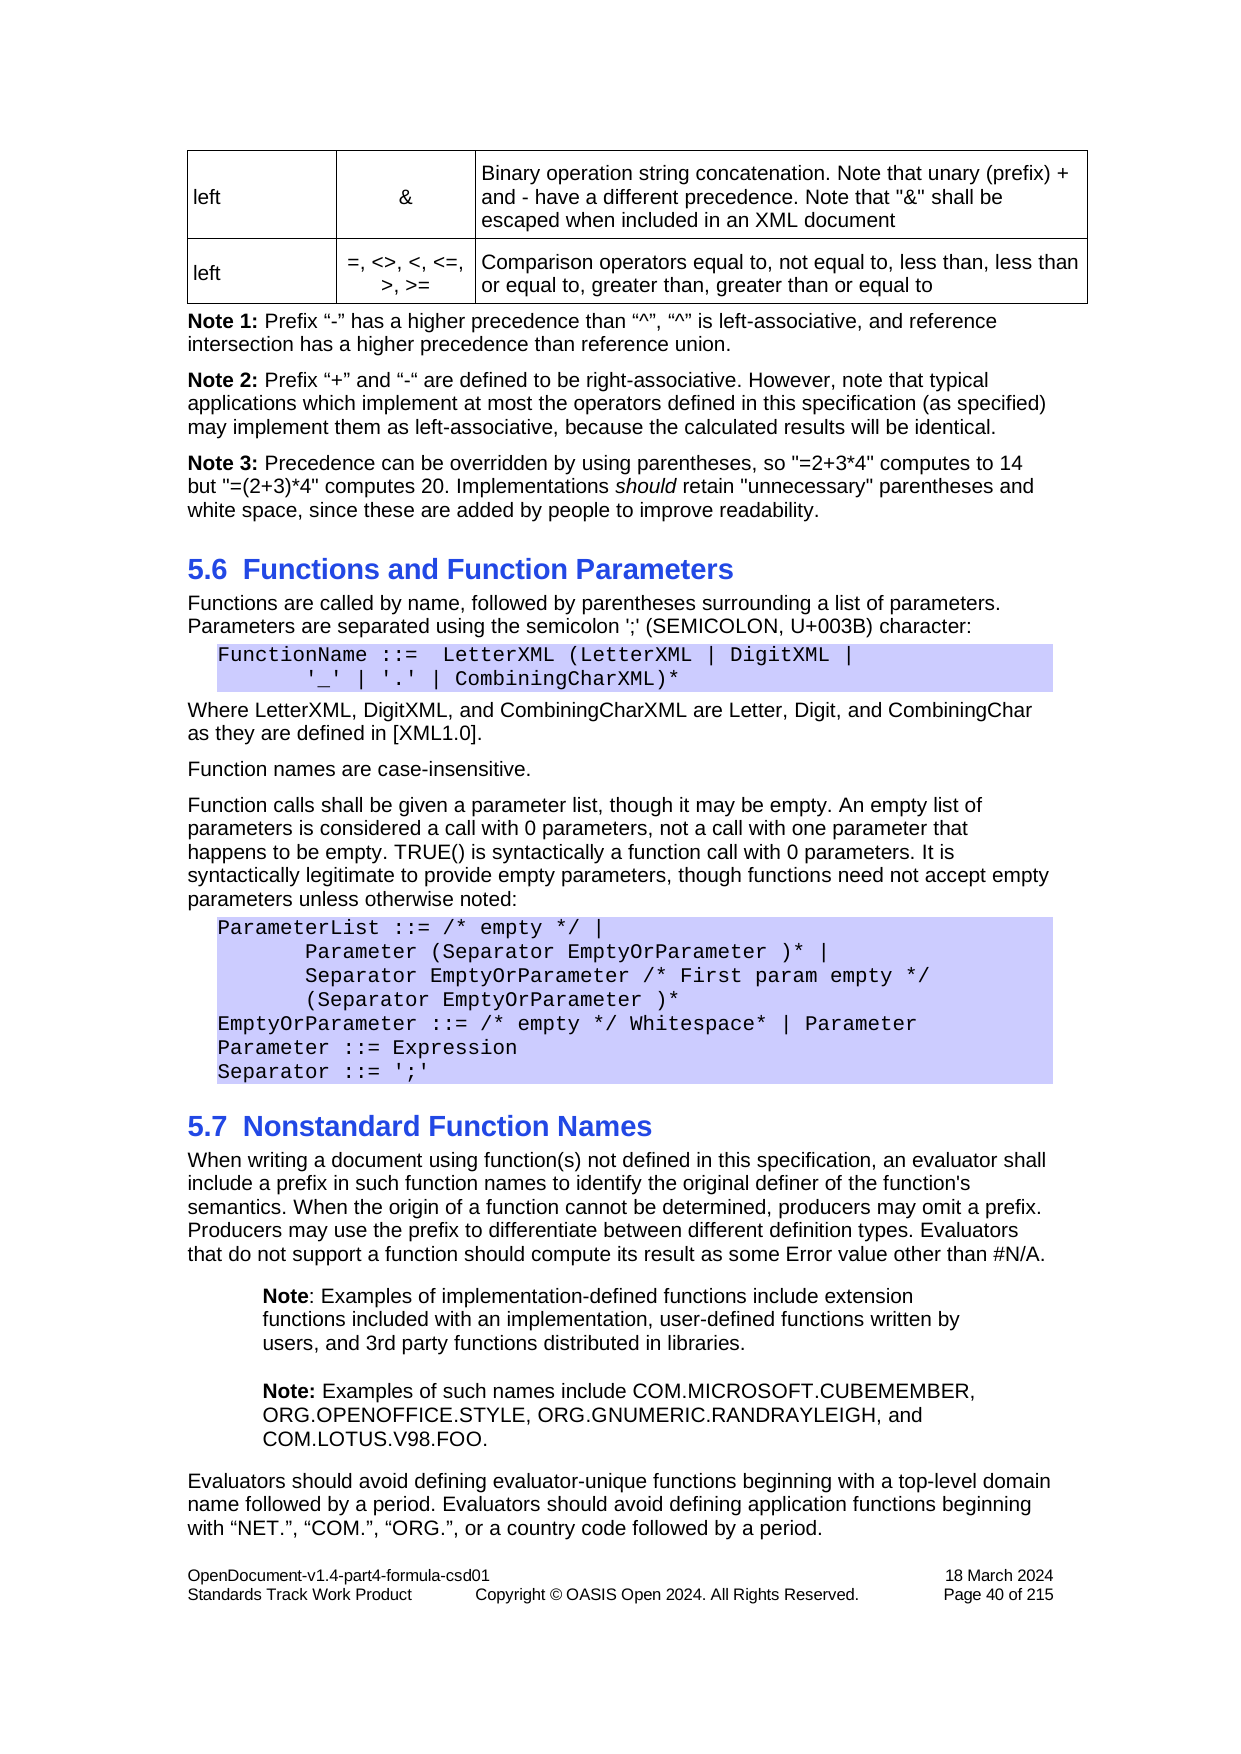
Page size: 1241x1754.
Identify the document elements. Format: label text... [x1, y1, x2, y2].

text Evaluators should avoid defining evaluator-unique functions beginning with a top-level domain name followed by a period. Evaluators should avoid defining application functions beginning with “NET.”, “COM.”, “ORG.”, or a country code followed by a period. [187, 1469, 1053, 1540]
text Parameter ::= Expression [217, 1037, 1053, 1061]
text Parameter (Separator EmptyOrParameter )* | [217, 941, 1053, 965]
table_cell Binary operation string concatenation. Note that unary (prefix) + and - have a different precedence. Note that "&" shall be escaped when included in an XML document [476, 151, 1087, 238]
text Function calls shall be given a parameter list, though it may be empty. An empty list of parameters is considered a call with 0 parameters, not a call with one parameter that happens to be empty. TRUE() is syntactically a function call with 0 parameters. It is syntactically legitimate to provide empty parameters, though functions need not accept empty parameters unless otherwise noted: [187, 793, 1053, 911]
text Note 2: Prefix “+” and “-“ are defined to be right-associative. However, note that typical applications which implement at most the operators defined in this specification (as specified) may implement them as left-associative, because the calculated results will be identical. [187, 368, 1053, 439]
text Note: Examples of such names include COM.MICROSOFT.CUBEMEMBER, ORG.OPENOFFICE.STYLE, ORG.GNUMERIC.RANDRAYLEIGH, and COM.LOTUS.V98.FOO. [262, 1380, 978, 1451]
text ParameterList ::= /* empty */ | [217, 917, 1053, 941]
text Note: Examples of implementation-defined functions include extension functions included with an implementation, user-defined functions written by users, and 3rd party functions distributed in libraries. [262, 1284, 978, 1355]
table_cell =, <>, <, <=, >, >= [337, 239, 475, 303]
subtitle Nonstandard Function Names [187, 1109, 1053, 1142]
table_cell left [188, 239, 336, 303]
text Function names are case-insensitive. [187, 757, 1053, 781]
text EmptyOrParameter ::= /* empty */ Whitespace* | Parameter [217, 1013, 1053, 1037]
text Separator ::= ';' [217, 1061, 1053, 1084]
text Separator EmptyOrParameter /* First param empty */ [217, 965, 1053, 989]
text Note 3: Precedence can be overridden by using parentheses, so "=2+3*4" computes to 14 but "=(2+3)*4" computes 20. Implementations should retain "unnecessary" parentheses and white space, since these are added by people to improve readability. [187, 451, 1053, 522]
text FunctionName ::= LetterXML (LetterXML | DigitXML | [217, 644, 1053, 668]
subtitle Functions and Function Parameters [187, 553, 1053, 585]
text (Separator EmptyOrParameter )* [217, 989, 1053, 1013]
text Where LetterXML, DigitXML, and CombiningCharXML are Letter, Digit, and CombiningChar as they are defined in [XML1.0]. [187, 698, 1053, 745]
table_cell left [188, 151, 336, 238]
text '_' | '.' | CombiningCharXML)* [217, 668, 1053, 692]
text When writing a document using function(s) not defined in this specification, an evaluator shall include a prefix in such function names to identify the original definer of the function's semantics. When the origin of a function cannot be determined, producers may omit a prefix. Producers may use the prefix to differentiate between different definition types. Evaluators that do not support a function should compute its result as some Error value other than #N/A. [187, 1148, 1053, 1266]
text Functions are called by name, followed by parentheses surrounding a list of parameters. Parameters are separated using the semicolon ';' (SEMICOLON, U+003B) character: [187, 591, 1053, 638]
text Note 1: Prefix “-” has a higher precedence than “^”, “^” is left-associative, and reference intersection has a higher precedence than reference union. [187, 309, 1053, 356]
table_cell & [337, 151, 475, 238]
table_cell Comparison operators equal to, not equal to, less than, less than or equal to, greater than, greater than or equal to [476, 239, 1087, 303]
